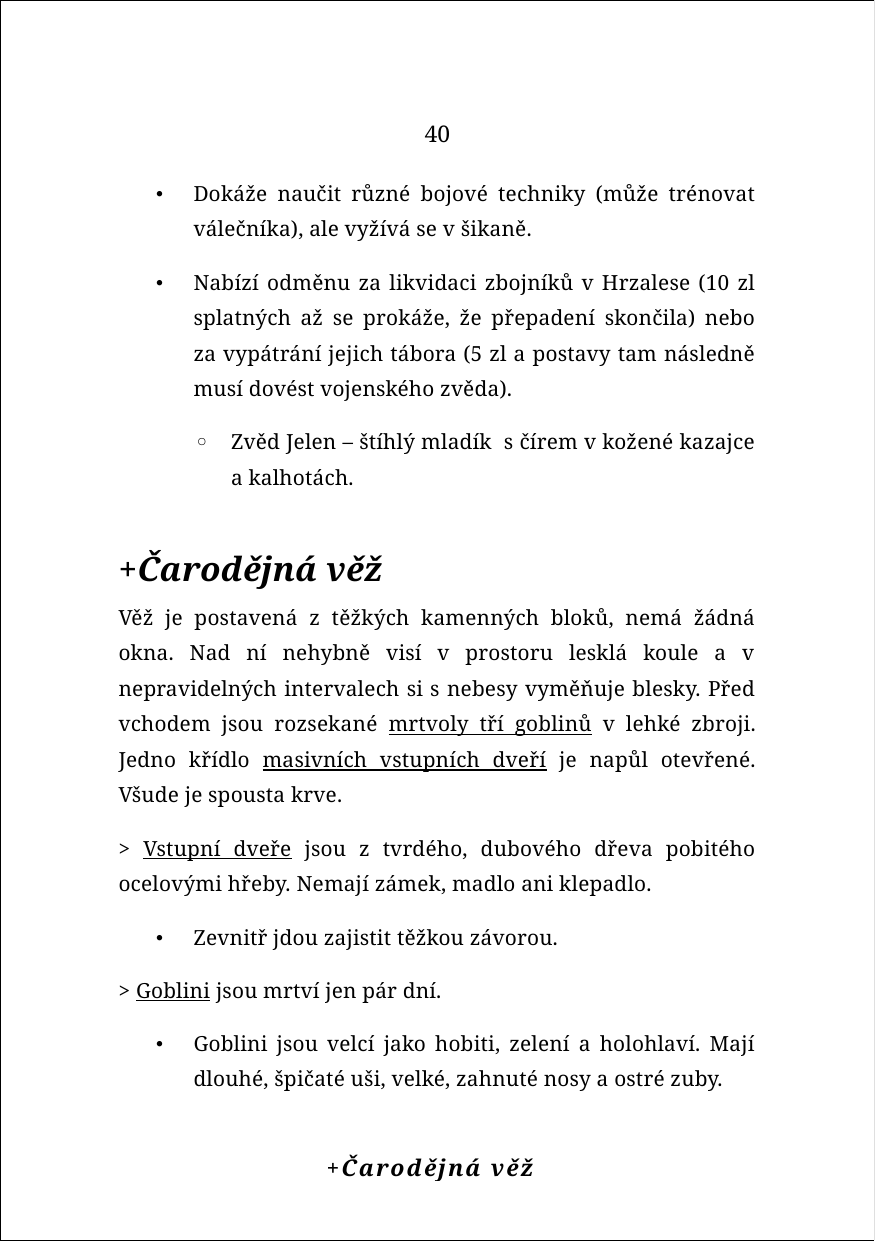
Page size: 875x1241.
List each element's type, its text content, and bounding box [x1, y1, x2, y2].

text > Goblini jsou mrtví jen pár dní. [118, 976, 756, 1004]
text > Vstupní dveře jsou z tvrdého, dubového dřeva pobitého ocelovými hřeby. Nemají zámek, madlo ani klepadlo. [118, 834, 756, 898]
text Věž je postavená z těžkých kamenných bloků, nemá žádná okna. Nad ní nehybně visí v prostoru lesklá koule a v nepravidelných intervalech si s nebesy vyměňuje blesky. Před vchodem jsou rozsekané mrtvoly tří goblinů v lehké zbroji. Jedno křídlo masivních vstupních dveří je napůl otevřené. Všude je spousta krve. [118, 603, 756, 809]
list Zvěd Jelen – štíhlý mladík s čírem v kožené kazajce a kalhotách. [193, 427, 756, 491]
list Zevnitř jdou zajistit těžkou závorou. [156, 923, 756, 951]
list Nabízí odměnu za likvidaci zbojníků v Hrzalese (10 zl splatných až se prokáže, že přepadení skončila) nebo za vypátrání jejich tábora (5 zl a postavy tam následně musí dovést vojenského zvěda). [156, 268, 756, 403]
list Goblini jsou velcí jako hobiti, zelení a holohlaví. Mají dlouhé, špičaté uši, velké, zahnuté nosy a ostré zuby. [156, 1029, 756, 1093]
subtitle +Čarodějná věž [118, 546, 756, 591]
list Dokáže naučit různé bojové techniky (může trénovat válečníka), ale vyžívá se v šikaně. [156, 179, 756, 243]
